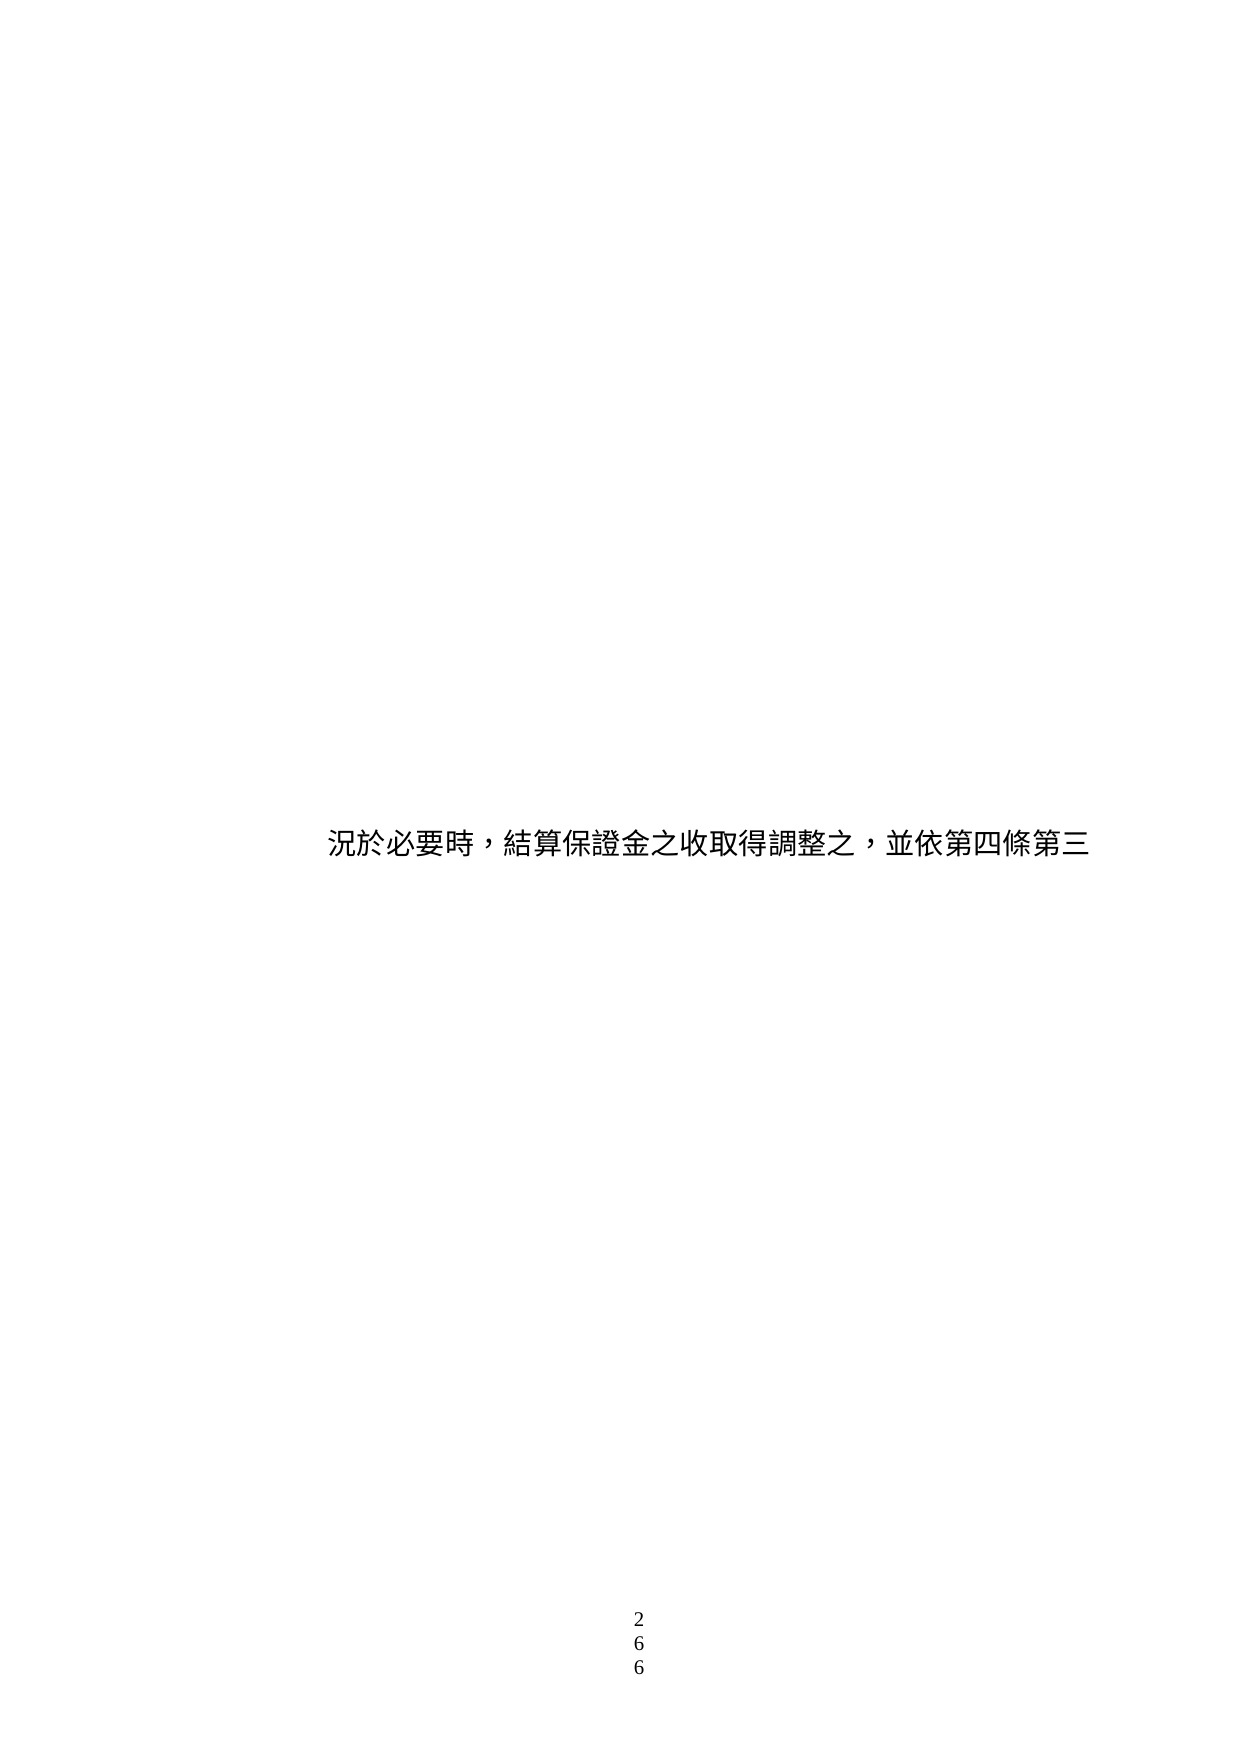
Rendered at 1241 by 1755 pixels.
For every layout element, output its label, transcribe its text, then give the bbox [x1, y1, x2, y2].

text 況於必要時，結算保證金之收取得調整之，並依第四條第三 [177, 816, 1093, 864]
